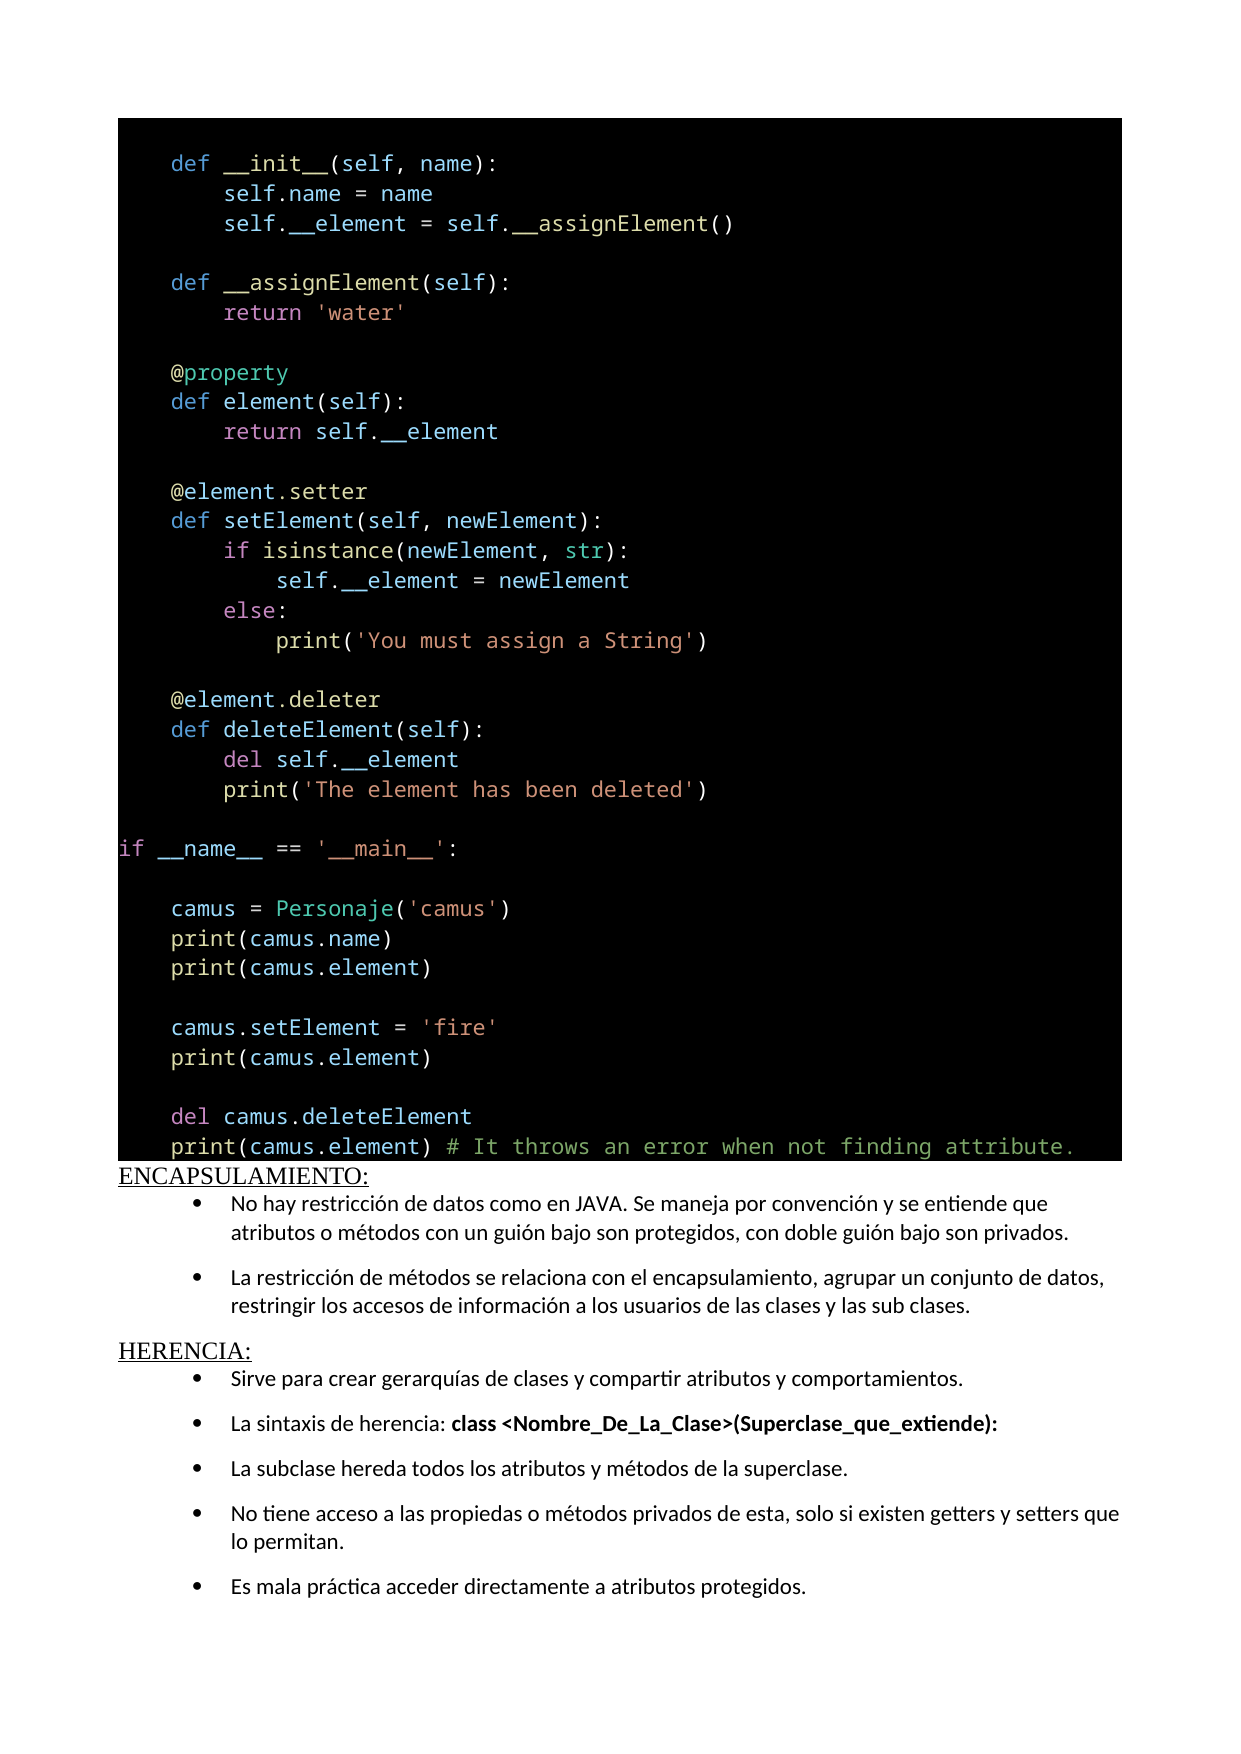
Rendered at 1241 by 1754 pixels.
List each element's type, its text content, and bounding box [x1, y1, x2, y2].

list No tiene acceso a las propiedas o métodos privados de esta, solo si existen getters y setters que lo permitan. [193, 1499, 1122, 1556]
list La sintaxis de herencia: class <Nombre_De_La_Clase>(Superclase_que_extiende): [193, 1409, 1122, 1437]
text if __name__ == '__main__': [118, 833, 1122, 863]
text HERENCIA: [118, 1336, 1122, 1364]
text print(camus.element) [118, 1042, 1122, 1071]
text del self.__element [118, 744, 1122, 773]
text print(camus.name) [118, 922, 1122, 952]
text def __init__(self, name): [118, 148, 1122, 178]
list Sirve para crear gerarquías de clases y compartir atributos y comportamientos. [193, 1364, 1122, 1393]
list La subclase hereda todos los atributos y métodos de la superclase. [193, 1454, 1122, 1482]
text camus.setElement = 'fire' [118, 1012, 1122, 1042]
text return self.__element [118, 416, 1122, 446]
text def deleteElement(self): [118, 714, 1122, 744]
list Es mala práctica acceder directamente a atributos protegidos. [193, 1572, 1122, 1600]
text return 'water' [118, 297, 1122, 327]
list La restricción de métodos se relaciona con el encapsulamiento, agrupar un conjunto de datos, restringir los accesos de información a los usuarios de las clases y las sub clases. [193, 1263, 1122, 1319]
text def setElement(self, newElement): [118, 505, 1122, 535]
text print('The element has been deleted') [118, 773, 1122, 803]
text ENCAPSULAMIENTO: [118, 1161, 1122, 1189]
text def element(self): [118, 386, 1122, 416]
text @element.deleter [118, 684, 1122, 714]
text print(camus.element) [118, 952, 1122, 982]
list No hay restricción de datos como en JAVA. Se maneja por convención y se entiende que atributos o métodos con un guión bajo son protegidos, con doble guión bajo son privados. [193, 1189, 1122, 1246]
text @element.setter [118, 476, 1122, 505]
text print(camus.element) # It throws an error when not finding attribute. [118, 1131, 1122, 1161]
text def __assignElement(self): [118, 267, 1122, 297]
text print('You must assign a String') [118, 624, 1122, 654]
text if isinstance(newElement, str): [118, 535, 1122, 565]
text @property [118, 356, 1122, 386]
text del camus.deleteElement [118, 1101, 1122, 1131]
text self.__element = newElement [118, 565, 1122, 595]
text else: [118, 595, 1122, 624]
text self.__element = self.__assignElement() [118, 207, 1122, 237]
text self.name = name [118, 178, 1122, 207]
text camus = Personaje('camus') [118, 893, 1122, 922]
